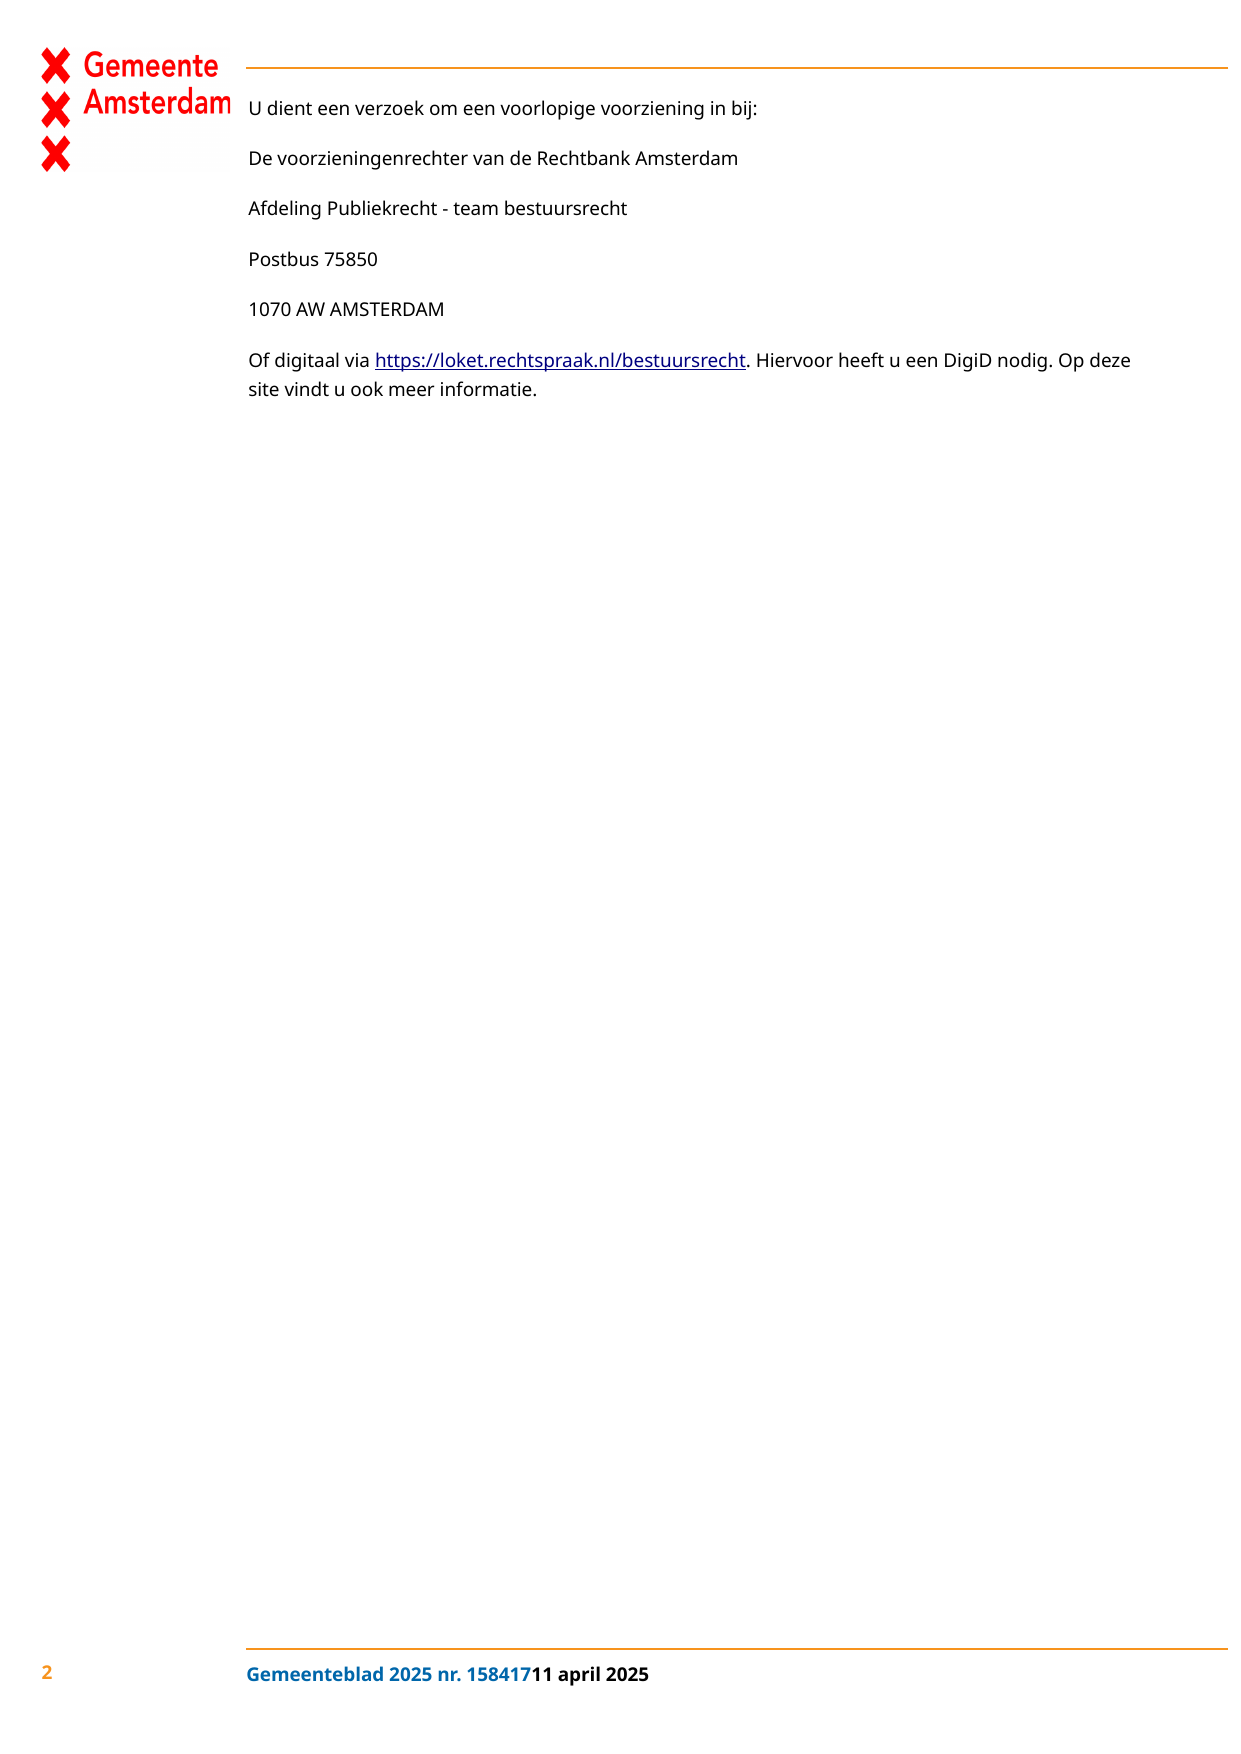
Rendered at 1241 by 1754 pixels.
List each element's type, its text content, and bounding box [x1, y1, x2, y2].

text Afdeling Publiekrecht - team bestuursrecht [248, 196, 1152, 221]
text Postbus 75850 [248, 246, 1152, 272]
text Of digitaal via https://loket.rechtspraak.nl/bestuursrecht. Hiervoor heeft u een DigiD nodig. Op deze site vindt u ook meer informatie. [248, 347, 1152, 402]
text De voorzieningenrechter van de Rechtbank Amsterdam [248, 145, 1152, 171]
text 1070 AW AMSTERDAM [248, 296, 1152, 322]
text U dient een verzoek om een voorlopige voorziening in bij: [248, 95, 1152, 121]
picture [41, 47, 231, 172]
